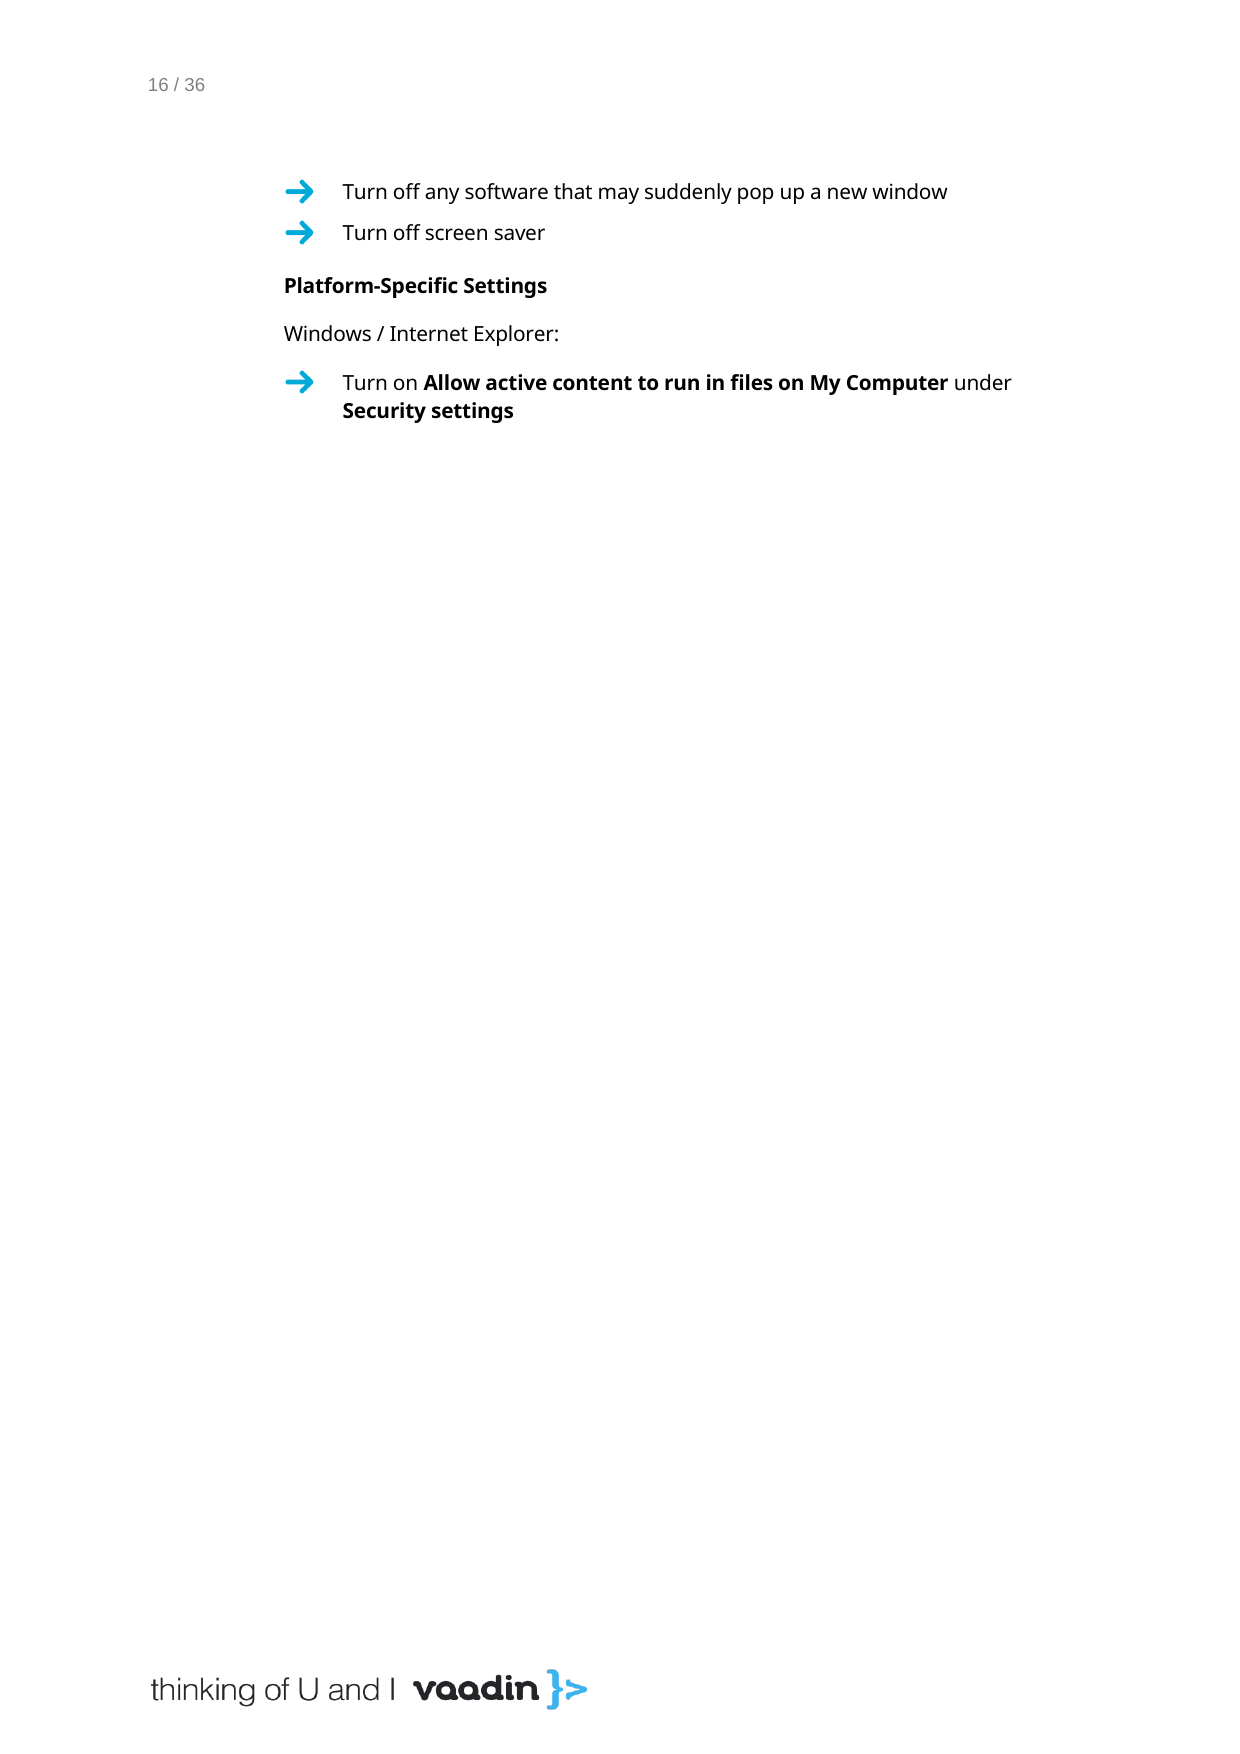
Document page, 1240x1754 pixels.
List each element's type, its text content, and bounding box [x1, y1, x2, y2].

list Turn off any software that may suddenly pop up a new window [283, 177, 1033, 206]
picture [304, 220, 314, 230]
text Windows / Internet Explorer: [283, 319, 1033, 347]
picture [304, 194, 314, 204]
picture [304, 179, 314, 189]
picture [304, 235, 314, 245]
picture [284, 370, 303, 394]
subtitle Platform-Specific Settings [283, 272, 1033, 300]
list Turn off screen saver [283, 218, 1033, 247]
picture [150, 1665, 590, 1712]
list Turn on Allow active content to run in files on My Computer under Security settings [283, 368, 1033, 425]
picture [284, 220, 304, 245]
picture [304, 384, 314, 394]
picture [304, 370, 314, 380]
picture [284, 179, 304, 204]
